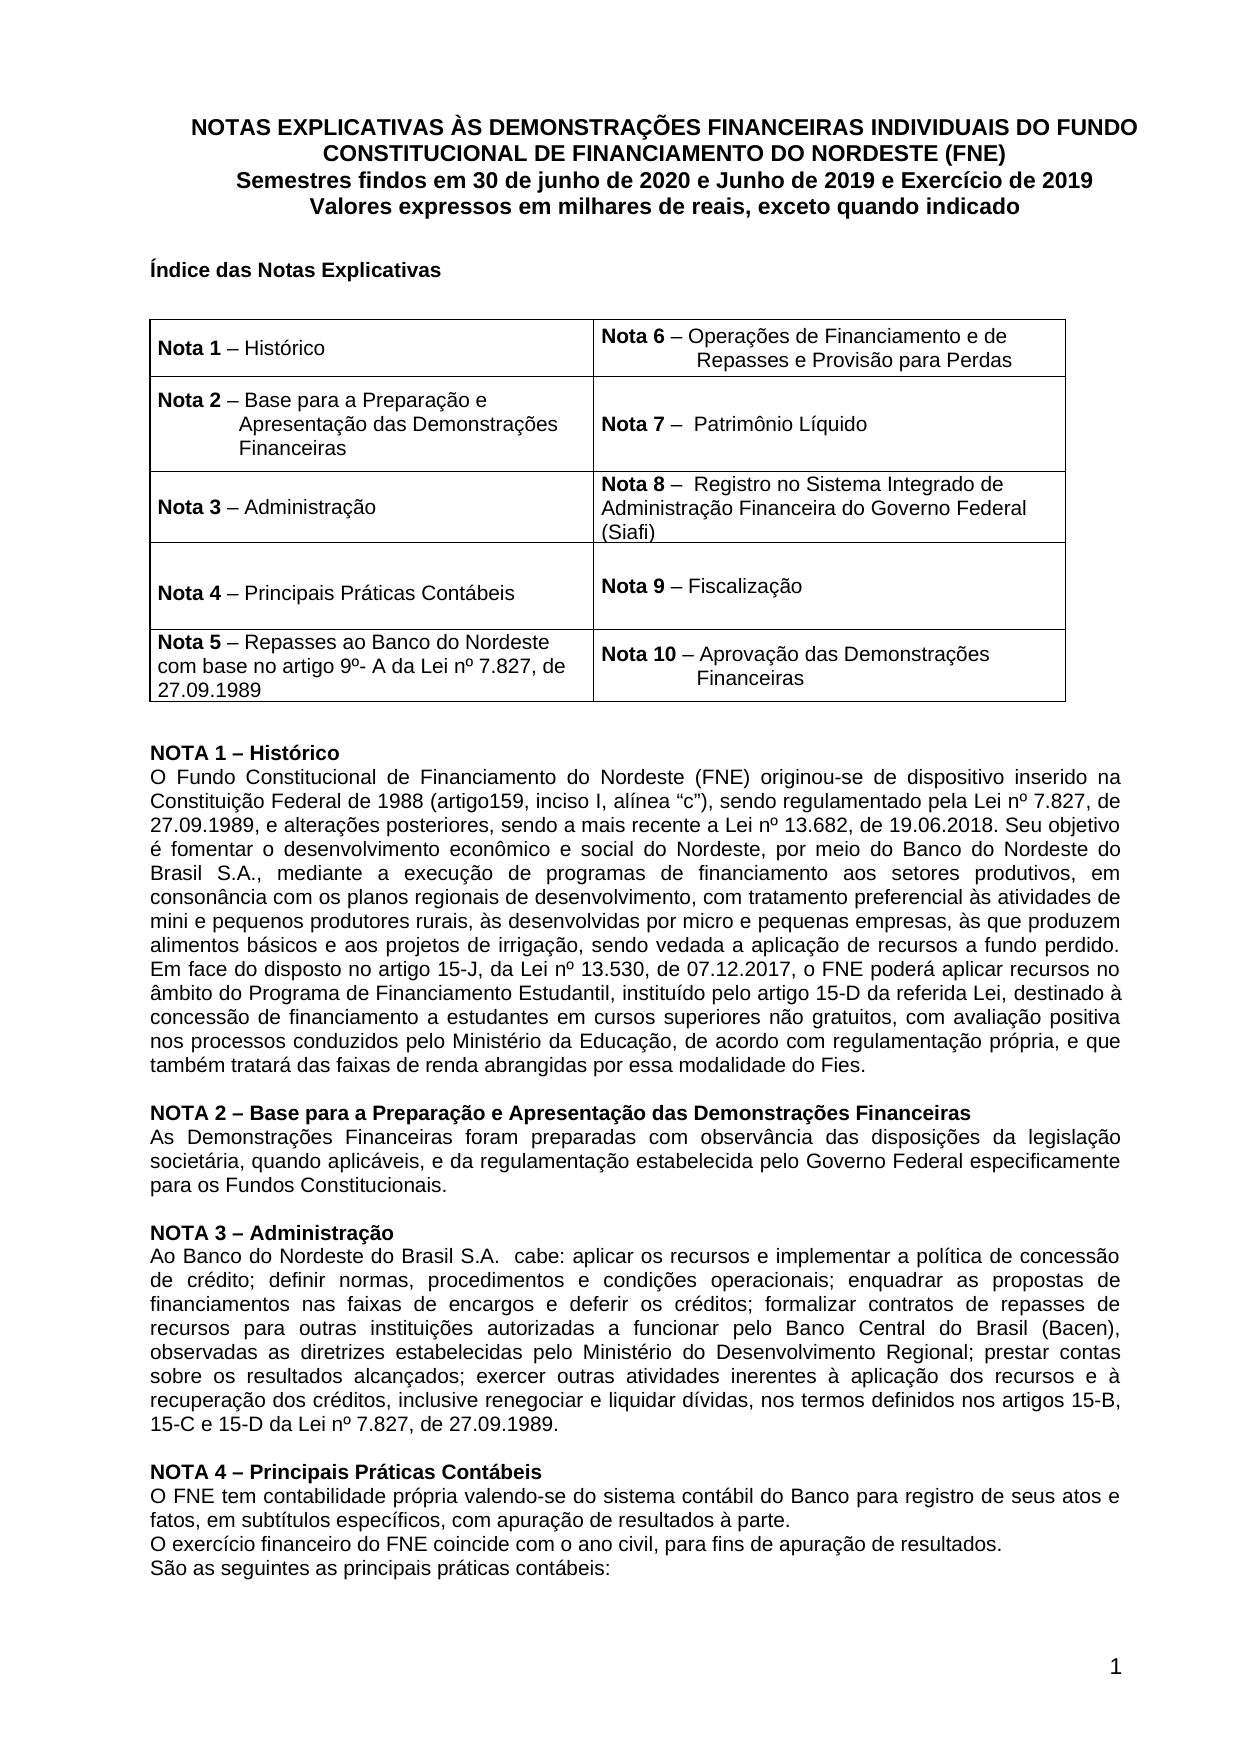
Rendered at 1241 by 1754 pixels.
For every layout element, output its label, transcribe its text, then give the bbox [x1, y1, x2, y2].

table_cell Nota 7 – Patrimônio Líquido [594, 377, 1065, 471]
text NOTAS EXPLICATIVAS ÀS DEMONSTRAÇÕES FINANCEIRAS INDIVIDUAIS DO FUNDO CONSTITUCIONAL DE FINANCIAMENTO DO NORDESTE (FNE) [150, 114, 1179, 167]
text Semestres findos em 30 de junho de 2020 e Junho de 2019 e Exercício de 2019 [150, 167, 1179, 193]
text Ao Banco do Nordeste do Brasil S.A. cabe: aplicar os recursos e implementar a política de concessão de crédito; definir normas, procedimentos e condições operacionais; enquadrar as propostas de financiamentos nas faixas de encargos e deferir os créditos; formalizar contratos de repasses de recursos para outras instituições autorizadas a funcionar pelo Banco Central do Brasil (Bacen), observadas as diretrizes estabelecidas pelo Ministério do Desenvolvimento Regional; prestar contas sobre os resultados alcançados; exercer outras atividades inerentes à aplicação dos recursos e à recuperação dos créditos, inclusive renegociar e liquidar dívidas, nos termos definidos nos artigos 15-B, 15-C e 15-D da Lei nº 7.827, de 27.09.1989. [150, 1244, 1122, 1436]
table_cell Nota 2 – Base para a Preparação e Apresentação das Demonstrações Financeiras [151, 377, 593, 471]
table_header Nota 6 – Operações de Financiamento e de Repasses e Provisão para Perdas [594, 320, 1065, 376]
text NOTA 4 – Principais Práticas Contábeis [150, 1460, 1122, 1484]
text O FNE tem contabilidade própria valendo-se do sistema contábil do Banco para registro de seus atos e fatos, em subtítulos específicos, com apuração de resultados à parte. [150, 1484, 1122, 1532]
text NOTA 2 – Base para a Preparação e Apresentação das Demonstrações Financeiras [150, 1101, 1122, 1124]
table_cell Nota 5 – Repasses ao Banco do Nordeste com base no artigo 9º- A da Lei nº 7.827, de 27.09.1989 [151, 630, 593, 701]
subtitle Índice das Notas Explicativas [150, 258, 1122, 282]
text O exercício financeiro do FNE coincide com o ano civil, para fins de apuração de resultados. [150, 1532, 1122, 1556]
table_header Nota 1 – Histórico [151, 320, 593, 376]
table_cell Nota 4 – Principais Práticas Contábeis [151, 543, 593, 628]
text As Demonstrações Financeiras foram preparadas com observância das disposições da legislação societária, quando aplicáveis, e da regulamentação estabelecida pelo Governo Federal especificamente para os Fundos Constitucionais. [150, 1124, 1122, 1196]
text NOTA 3 – Administração [150, 1220, 1122, 1244]
table_cell Nota 8 – Registro no Sistema Integrado de Administração Financeira do Governo Federal (Siafi) [594, 472, 1065, 542]
text O Fundo Constitucional de Financiamento do Nordeste (FNE) originou-se de dispositivo inserido na Constituição Federal de 1988 (artigo159, inciso I, alínea “c”), sendo regulamentado pela Lei nº 7.827, de 27.09.1989, e alterações posteriores, sendo a mais recente a Lei nº 13.682, de 19.06.2018. Seu objetivo é fomentar o desenvolvimento econômico e social do Nordeste, por meio do Banco do Nordeste do Brasil S.A., mediante a execução de programas de financiamento aos setores produtivos, em consonância com os planos regionais de desenvolvimento, com tratamento preferencial às atividades de mini e pequenos produtores rurais, às desenvolvidas por micro e pequenas empresas, às que produzem alimentos básicos e aos projetos de irrigação, sendo vedada a aplicação de recursos a fundo perdido. Em face do disposto no artigo 15-J, da Lei nº 13.530, de 07.12.2017, o FNE poderá aplicar recursos no âmbito do Programa de Financiamento Estudantil, instituído pelo artigo 15-D da referida Lei, destinado à concessão de financiamento a estudantes em cursos superiores não gratuitos, com avaliação positiva nos processos conduzidos pelo Ministério da Educação, de acordo com regulamentação própria, e que também tratará das faixas de renda abrangidas por essa modalidade do Fies. [150, 765, 1122, 1077]
subtitle Valores expressos em milhares de reais, exceto quando indicado [150, 193, 1122, 219]
table_cell Nota 10 – Aprovação das Demonstrações Financeiras [594, 630, 1065, 701]
text São as seguintes as principais práticas contábeis: [150, 1556, 1122, 1580]
table_cell Nota 9 – Fiscalização [594, 543, 1065, 628]
table_cell Nota 3 – Administração [151, 472, 593, 542]
text NOTA 1 – Histórico [150, 741, 1122, 765]
